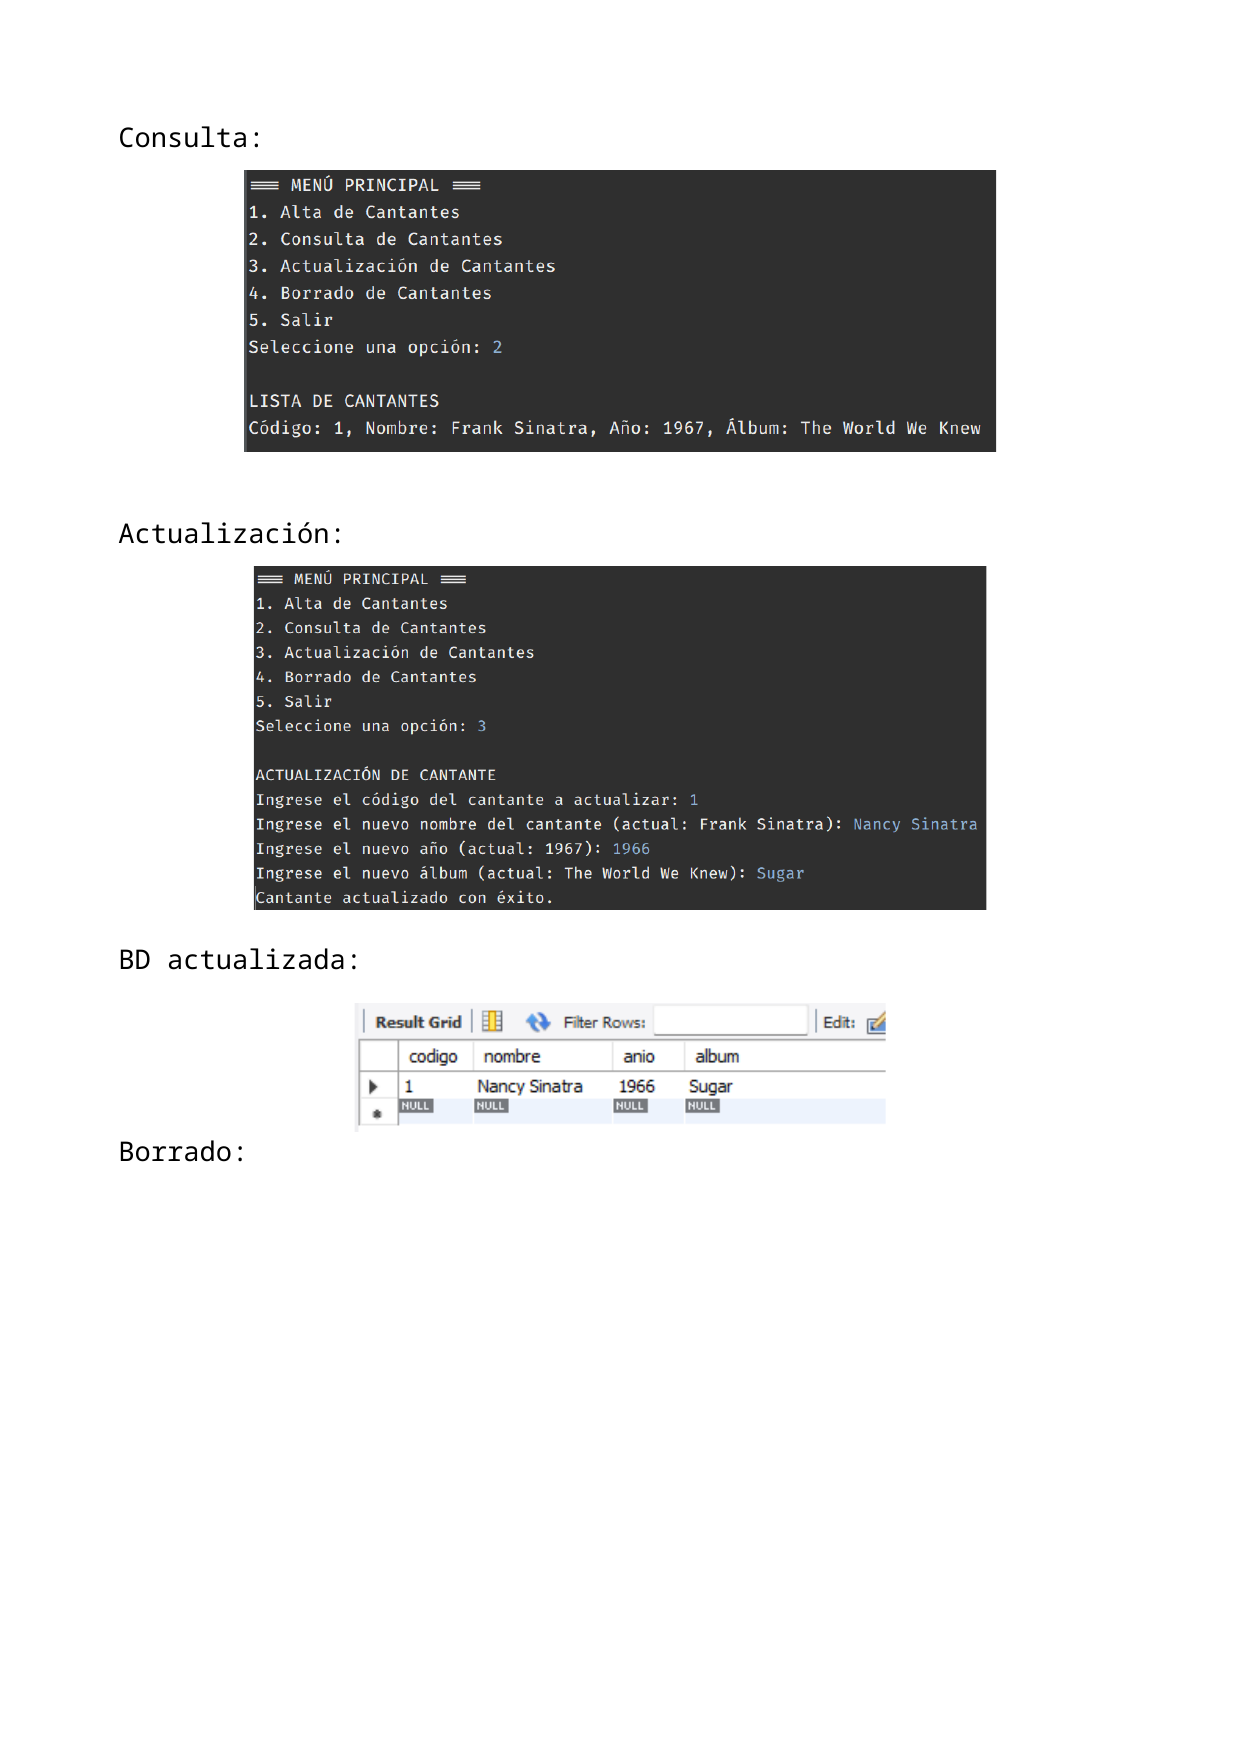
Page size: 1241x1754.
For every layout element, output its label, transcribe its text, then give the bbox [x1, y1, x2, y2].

picture [244, 170, 997, 452]
text Borrado: [118, 977, 1122, 1169]
text Actualización: [118, 514, 1122, 551]
text BD actualizada: [118, 940, 1122, 977]
picture [253, 566, 987, 910]
picture [354, 1003, 886, 1132]
text Consulta: [118, 118, 1122, 155]
